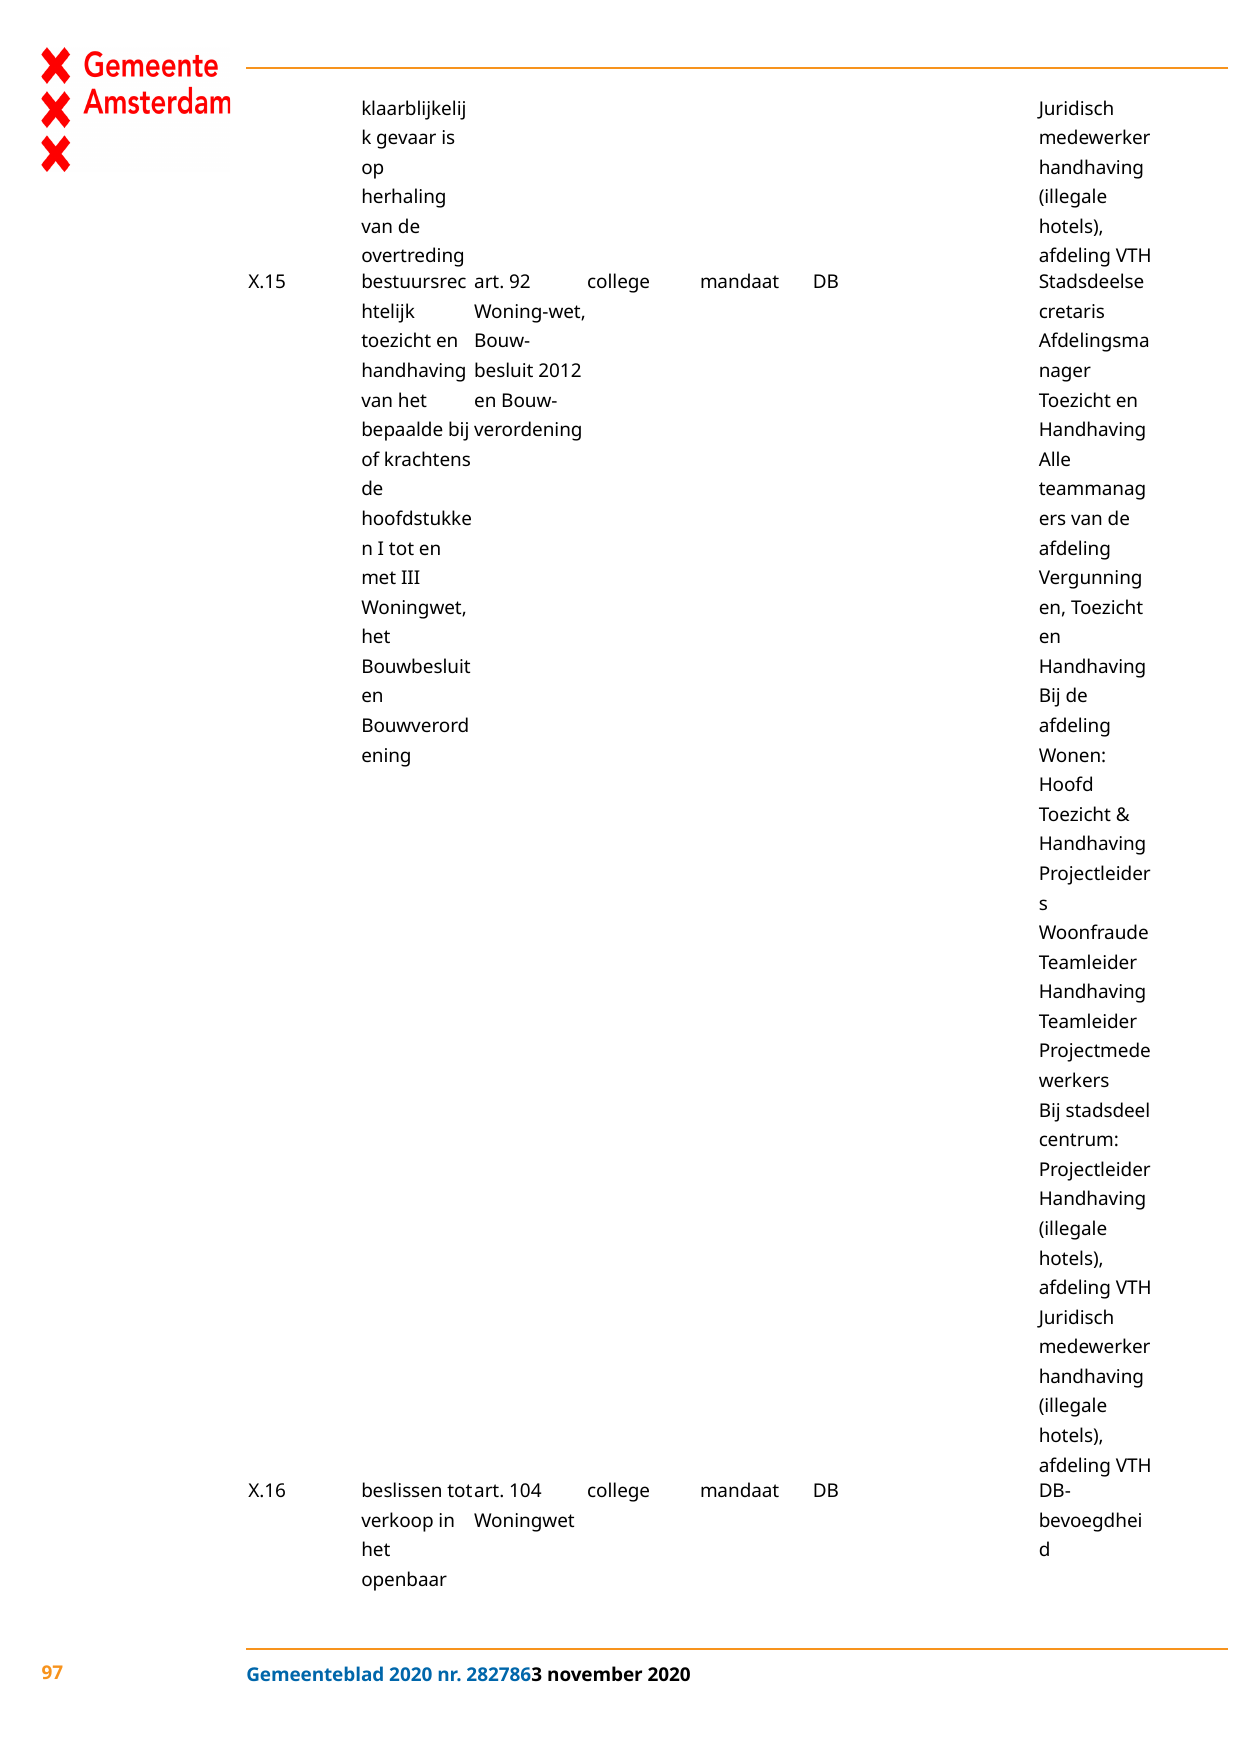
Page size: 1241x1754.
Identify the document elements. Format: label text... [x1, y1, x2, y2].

table_cell DB-bevoegdheid [1039, 1478, 1152, 1592]
table_cell [926, 95, 1038, 268]
picture [41, 47, 231, 172]
table_cell DB [813, 269, 926, 1477]
table_cell college [587, 1478, 700, 1592]
table_cell DB [813, 1478, 926, 1592]
table_cell [700, 95, 813, 268]
table_cell Stadsdeelsecretaris Afdelingsmanager Toezicht en Handhaving Alle teammanagers van de afdeling Vergunningen, Toezicht en Handhaving Bij de afdeling Wonen: Hoofd Toezicht & Handhaving Projectleiders Woonfraude Teamleider Handhaving Teamleider Projectmedewerkers Bij stadsdeel centrum: Projectleider Handhaving (illegale hotels), afdeling VTH Juridisch medewerker handhaving (illegale hotels), afdeling VTH [1039, 269, 1152, 1477]
table_cell [248, 95, 361, 268]
table_cell [813, 95, 926, 268]
table_cell [926, 1478, 1038, 1592]
table_cell beslissen tot verkoop in het openbaar [361, 1478, 474, 1592]
table_cell mandaat [700, 269, 813, 1477]
table_cell klaarblijkelijk gevaar is op herhaling van de overtreding [361, 95, 474, 268]
table_cell Juridisch medewerker handhaving (illegale hotels), afdeling VTH [1039, 95, 1152, 268]
table_cell college [587, 269, 700, 1477]
table_cell X.15 [248, 269, 361, 1477]
table_cell bestuursrechtelijk toezicht en handhaving van het bepaalde bij of krachtens de hoofdstukken I tot en met III Woningwet, het Bouwbesluit en Bouwverordening [361, 269, 474, 1477]
table_cell art. 92 Woning-wet, Bouw-besluit 2012 en Bouw-verordening [474, 269, 587, 1477]
table_cell [926, 269, 1038, 1477]
table_cell [474, 95, 587, 268]
table_cell X.16 [248, 1478, 361, 1592]
table_cell mandaat [700, 1478, 813, 1592]
table_cell art. 104 Woningwet [474, 1478, 587, 1592]
table_cell [587, 95, 700, 268]
